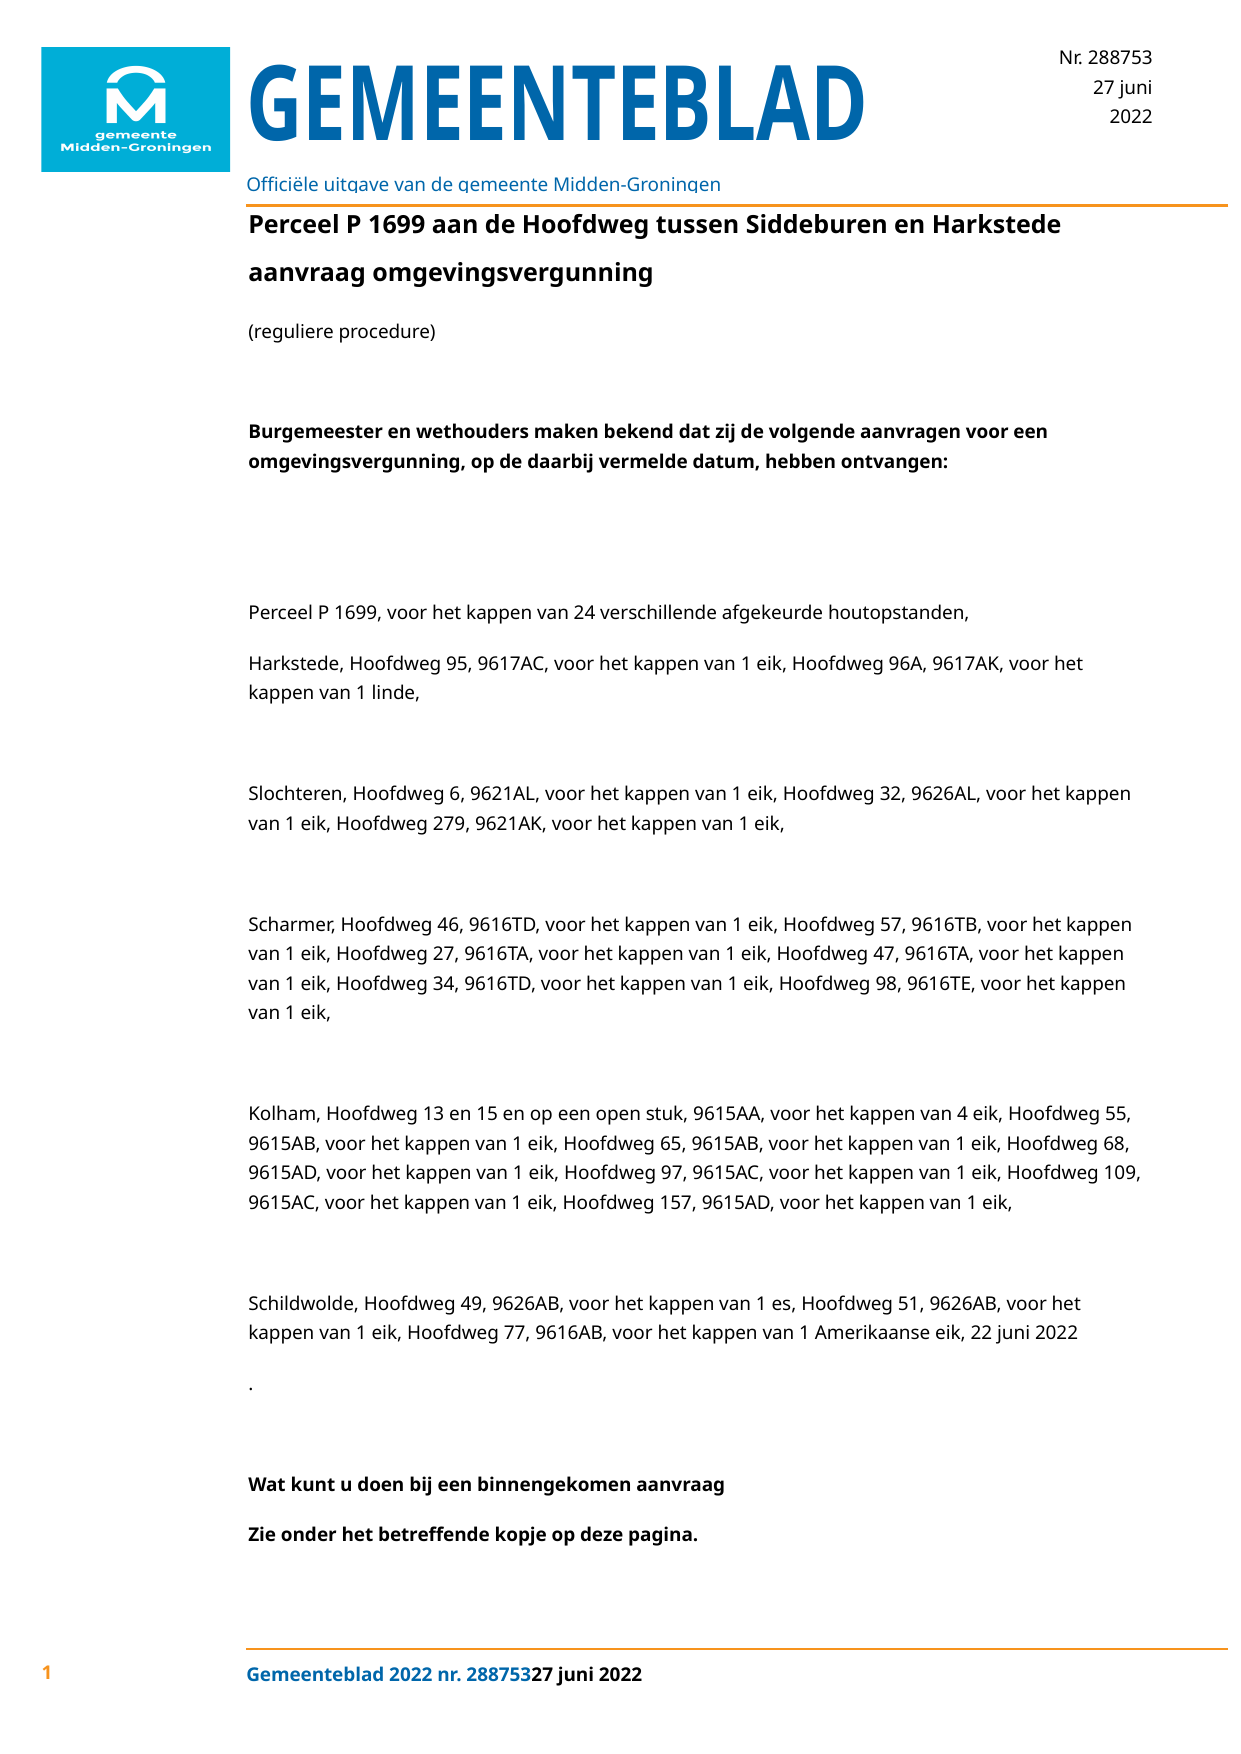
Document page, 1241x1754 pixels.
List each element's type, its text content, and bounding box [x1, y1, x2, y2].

text Harkstede, Hoofdweg 95, 9617AC, voor het kappen van 1 eik, Hoofdweg 96A, 9617AK, voor het kappen van 1 linde, [248, 650, 1152, 705]
text (reguliere procedure) [248, 318, 1152, 344]
text . [248, 1370, 1152, 1396]
text Kolham, Hoofdweg 13 en 15 en op een open stuk, 9615AA, voor het kappen van 4 eik, Hoofdweg 55, 9615AB, voor het kappen van 1 eik, Hoofdweg 65, 9615AB, voor het kappen van 1 eik, Hoofdweg 68, 9615AD, voor het kappen van 1 eik, Hoofdweg 97, 9615AC, voor het kappen van 1 eik, Hoofdweg 109, 9615AC, voor het kappen van 1 eik, Hoofdweg 157, 9615AD, voor het kappen van 1 eik, [248, 1100, 1152, 1215]
text Wat kunt u doen bij een binnengekomen aanvraag [248, 1471, 1152, 1497]
text Slochteren, Hoofdweg 6, 9621AL, voor het kappen van 1 eik, Hoofdweg 32, 9626AL, voor het kappen van 1 eik, Hoofdweg 279, 9621AK, voor het kappen van 1 eik, [248, 780, 1152, 836]
picture [108, 66, 164, 82]
picture [107, 89, 165, 122]
text Perceel P 1699, voor het kappen van 24 verschillende afgekeurde houtopstanden, [248, 599, 1152, 625]
text Zie onder het betreffende kopje op deze pagina. [248, 1521, 1152, 1547]
text Scharmer, Hoofdweg 46, 9616TD, voor het kappen van 1 eik, Hoofdweg 57, 9616TB, voor het kappen van 1 eik, Hoofdweg 27, 9616TA, voor het kappen van 1 eik, Hoofdweg 47, 9616TA, voor het kappen van 1 eik, Hoofdweg 34, 9616TD, voor het kappen van 1 eik, Hoofdweg 98, 9616TE, voor het kappen van 1 eik, [248, 911, 1152, 1025]
picture [184, 146, 190, 153]
text Schildwolde, Hoofdweg 49, 9626AB, voor het kappen van 1 es, Hoofdweg 51, 9626AB, voor het kappen van 1 eik, Hoofdweg 77, 9616AB, voor het kappen van 1 Amerikaanse eik, 22 juni 2022 [248, 1290, 1152, 1345]
text Burgemeester en wethouders maken bekend dat zij de volgende aanvragen voor een omgevingsvergunning, op de daarbij vermelde datum, hebben ontvangen: [248, 419, 1152, 474]
text Perceel P 1699 aan de Hoofdweg tussen Siddeburen en Harkstede aanvraag omgevingsvergunning [248, 207, 1152, 288]
